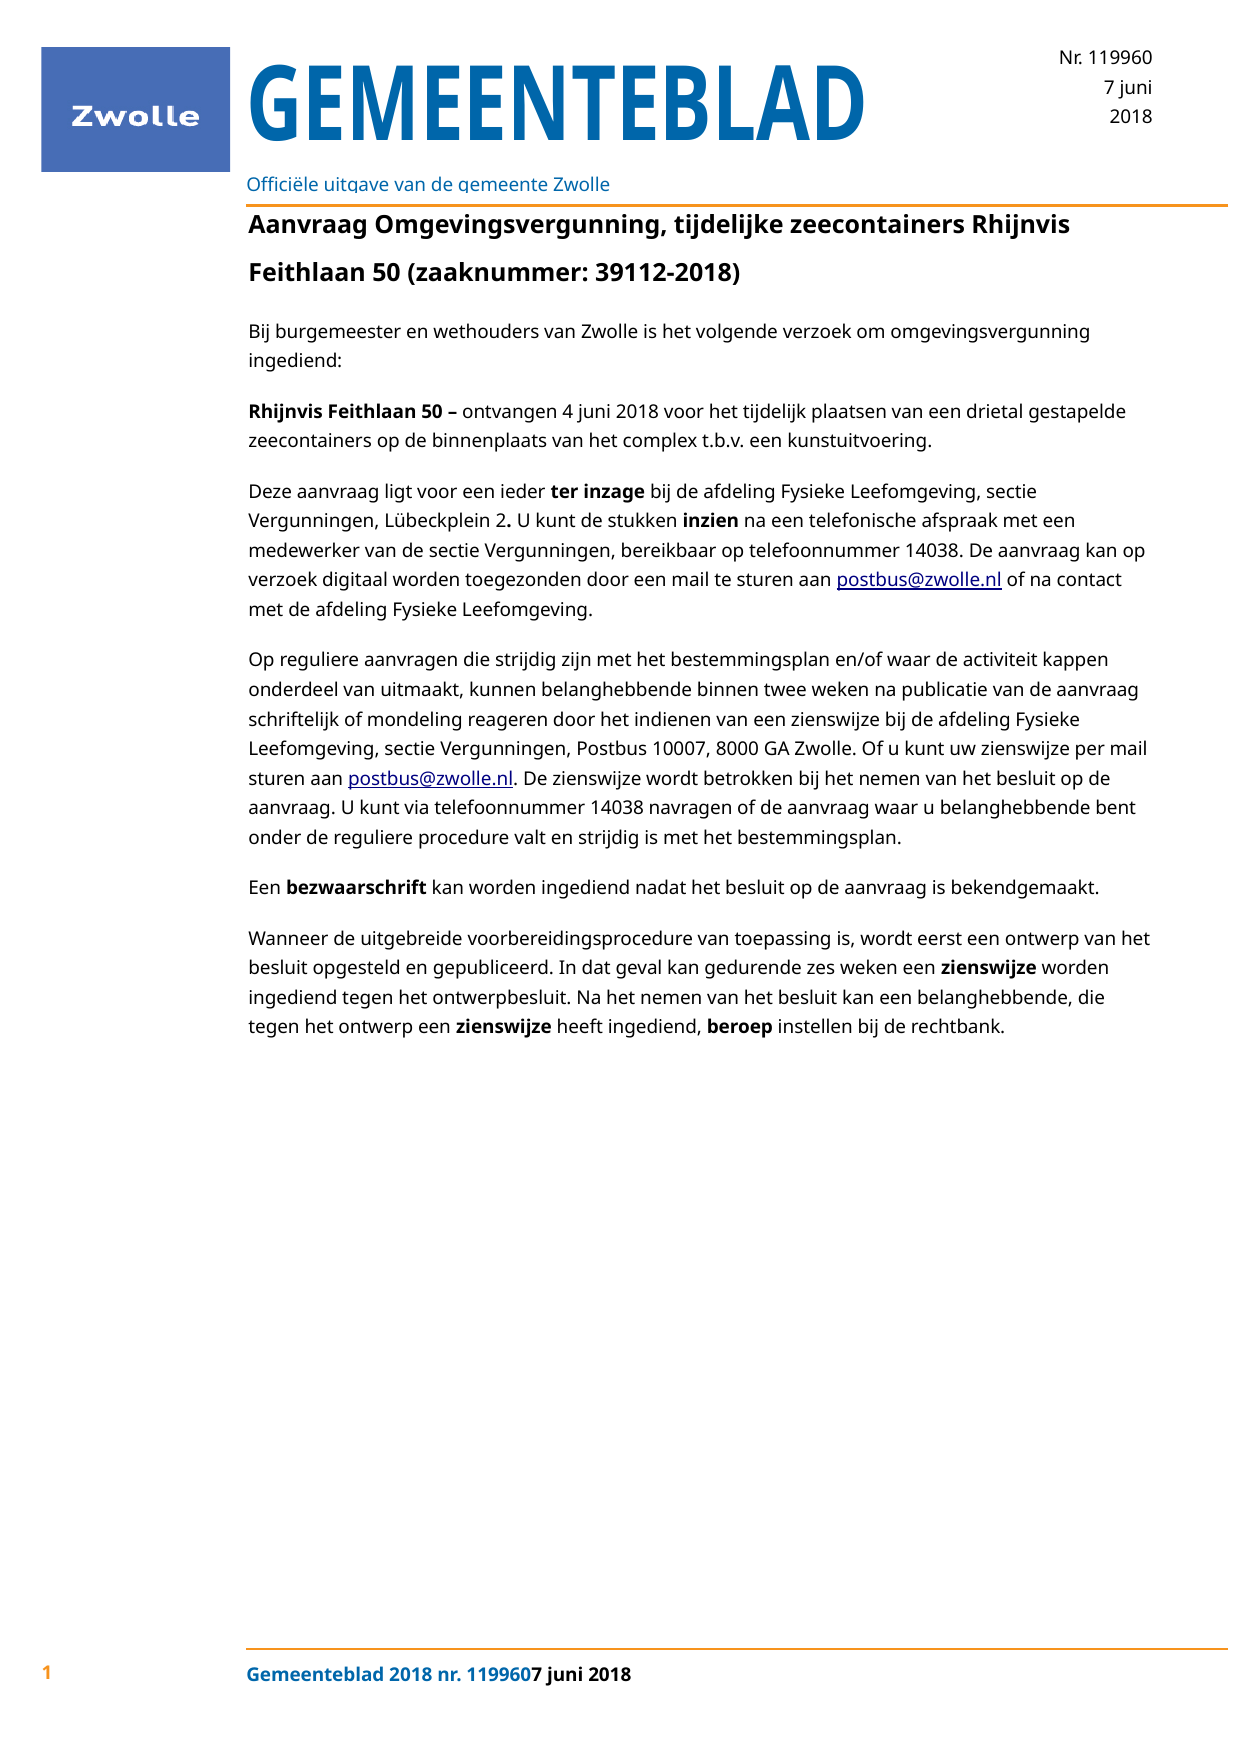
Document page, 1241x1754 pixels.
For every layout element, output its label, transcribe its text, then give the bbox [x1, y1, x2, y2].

text Op reguliere aanvragen die strijdig zijn met het bestemmingsplan en/of waar de activiteit kappen onderdeel van uitmaakt, kunnen belanghebbende binnen twee weken na publicatie van de aanvraag schriftelijk of mondeling reageren door het indienen van een zienswijze bij de afdeling Fysieke Leefomgeving, sectie Vergunningen, Postbus 10007, 8000 GA Zwolle. Of u kunt uw zienswijze per mail sturen aan postbus@zwolle.nl. De zienswijze wordt betrokken bij het nemen van het besluit op de aanvraag. U kunt via telefoonnummer 14038 navragen of de aanvraag waar u belanghebbende bent onder de reguliere procedure valt en strijdig is met het bestemmingsplan. [248, 647, 1152, 850]
text Deze aanvraag ligt voor een ieder ter inzage bij de afdeling Fysieke Leefomgeving, sectie Vergunningen, Lübeckplein 2. U kunt de stukken inzien na een telefonische afspraak met een medewerker van de sectie Vergunningen, bereikbaar op telefoonnummer 14038. De aanvraag kan op verzoek digitaal worden toegezonden door een mail te sturen aan postbus@zwolle.nl of na contact met de afdeling Fysieke Leefomgeving. [248, 478, 1152, 622]
text Bij burgemeester en wethouders van Zwolle is het volgende verzoek om omgevingsvergunning ingediend: [248, 318, 1152, 373]
text Aanvraag Omgevingsvergunning, tijdelijke zeecontainers Rhijnvis Feithlaan 50 (zaaknummer: 39112-2018) [248, 207, 1152, 288]
text Wanneer de uitgebreide voorbereidingsprocedure van toepassing is, wordt eerst een ontwerp van het besluit opgesteld en gepubliceerd. In dat geval kan gedurende zes weken een zienswijze worden ingediend tegen het ontwerpbesluit. Na het nemen van het besluit kan een belanghebbende, die tegen het ontwerp een zienswijze heeft ingediend, beroep instellen bij de rechtbank. [248, 925, 1152, 1039]
picture [41, 47, 231, 172]
text Een bezwaarschrift kan worden ingediend nadat het besluit op de aanvraag is bekendgemaakt. [248, 874, 1152, 900]
text Rhijnvis Feithlaan 50 – ontvangen 4 juni 2018 voor het tijdelijk plaatsen van een drietal gestapelde zeecontainers op de binnenplaats van het complex t.b.v. een kunstuitvoering. [248, 398, 1152, 453]
